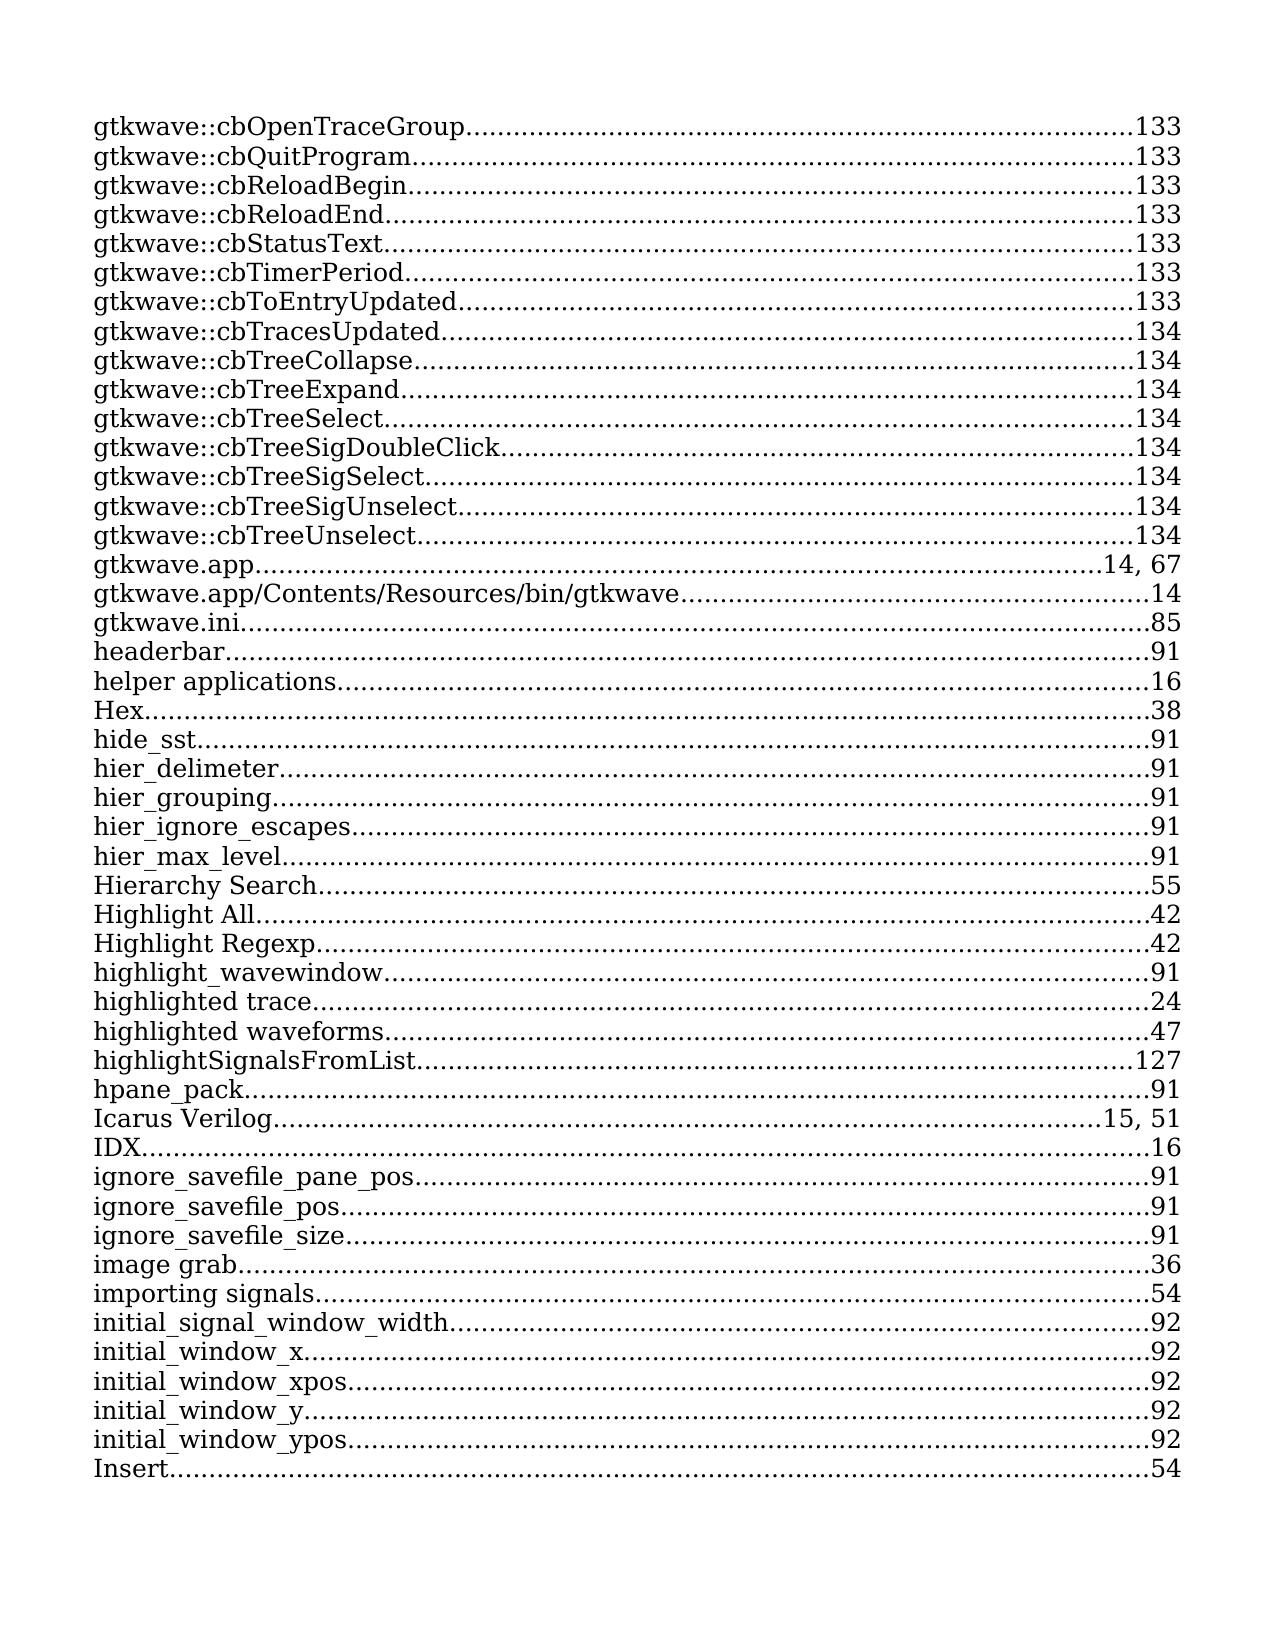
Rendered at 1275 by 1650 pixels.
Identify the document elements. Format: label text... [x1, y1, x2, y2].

text helper applications 16 [93, 667, 1182, 696]
text gtkwave::cbTreeUnselect 134 [93, 521, 1182, 550]
text Highlight All 42 [93, 900, 1182, 929]
text hide_sst 91 [93, 725, 1182, 754]
text gtkwave::cbToEntryUpdated 133 [93, 287, 1182, 317]
text ignore_savefile_pane_pos 91 [93, 1162, 1182, 1192]
text hier_ignore_escapes 91 [93, 812, 1182, 842]
text Highlight Regexp 42 [93, 929, 1182, 958]
text ignore_savefile_size 91 [93, 1221, 1182, 1250]
text gtkwave::cbTreeCollapse 134 [93, 346, 1182, 375]
text gtkwave.app/Contents/Resources/bin/gtkwave 14 [93, 579, 1182, 608]
text gtkwave::cbQuitProgram 133 [93, 142, 1182, 171]
text initial_signal_window_width 92 [93, 1308, 1182, 1337]
text gtkwave::cbTreeExpand 134 [93, 375, 1182, 404]
text importing signals 54 [93, 1279, 1182, 1308]
text highlight_wavewindow 91 [93, 958, 1182, 987]
text gtkwave.ini 85 [93, 608, 1182, 637]
text gtkwave::cbStatusText 133 [93, 229, 1182, 258]
text Icarus Verilog 15, 51 [93, 1104, 1182, 1133]
text hier_grouping 91 [93, 783, 1182, 812]
text initial_window_y 92 [93, 1396, 1182, 1425]
text gtkwave::cbOpenTraceGroup 133 [93, 112, 1182, 142]
text IDX 16 [93, 1133, 1182, 1162]
text gtkwave::cbReloadBegin 133 [93, 171, 1182, 200]
text ignore_savefile_pos 91 [93, 1192, 1182, 1221]
text initial_window_x 92 [93, 1337, 1182, 1367]
text gtkwave::cbTreeSigSelect 134 [93, 462, 1182, 492]
text gtkwave::cbTimerPeriod 133 [93, 258, 1182, 287]
text Insert 54 [93, 1454, 1182, 1483]
text highlightSignalsFromList 127 [93, 1046, 1182, 1075]
text hier_delimeter 91 [93, 754, 1182, 783]
text gtkwave::cbReloadEnd 133 [93, 200, 1182, 229]
text gtkwave::cbTracesUpdated 134 [93, 317, 1182, 346]
text highlighted waveforms 47 [93, 1017, 1182, 1046]
text headerbar 91 [93, 637, 1182, 667]
text gtkwave::cbTreeSigDoubleClick 134 [93, 433, 1182, 462]
text gtkwave::cbTreeSelect 134 [93, 404, 1182, 433]
text image grab 36 [93, 1250, 1182, 1279]
text initial_window_xpos 92 [93, 1367, 1182, 1396]
text hpane_pack 91 [93, 1075, 1182, 1104]
text Hex 38 [93, 696, 1182, 725]
text highlighted trace 24 [93, 987, 1182, 1017]
text Hierarchy Search 55 [93, 871, 1182, 900]
text initial_window_ypos 92 [93, 1425, 1182, 1454]
text gtkwave::cbTreeSigUnselect 134 [93, 492, 1182, 521]
text gtkwave.app 14, 67 [93, 550, 1182, 579]
text hier_max_level 91 [93, 842, 1182, 871]
